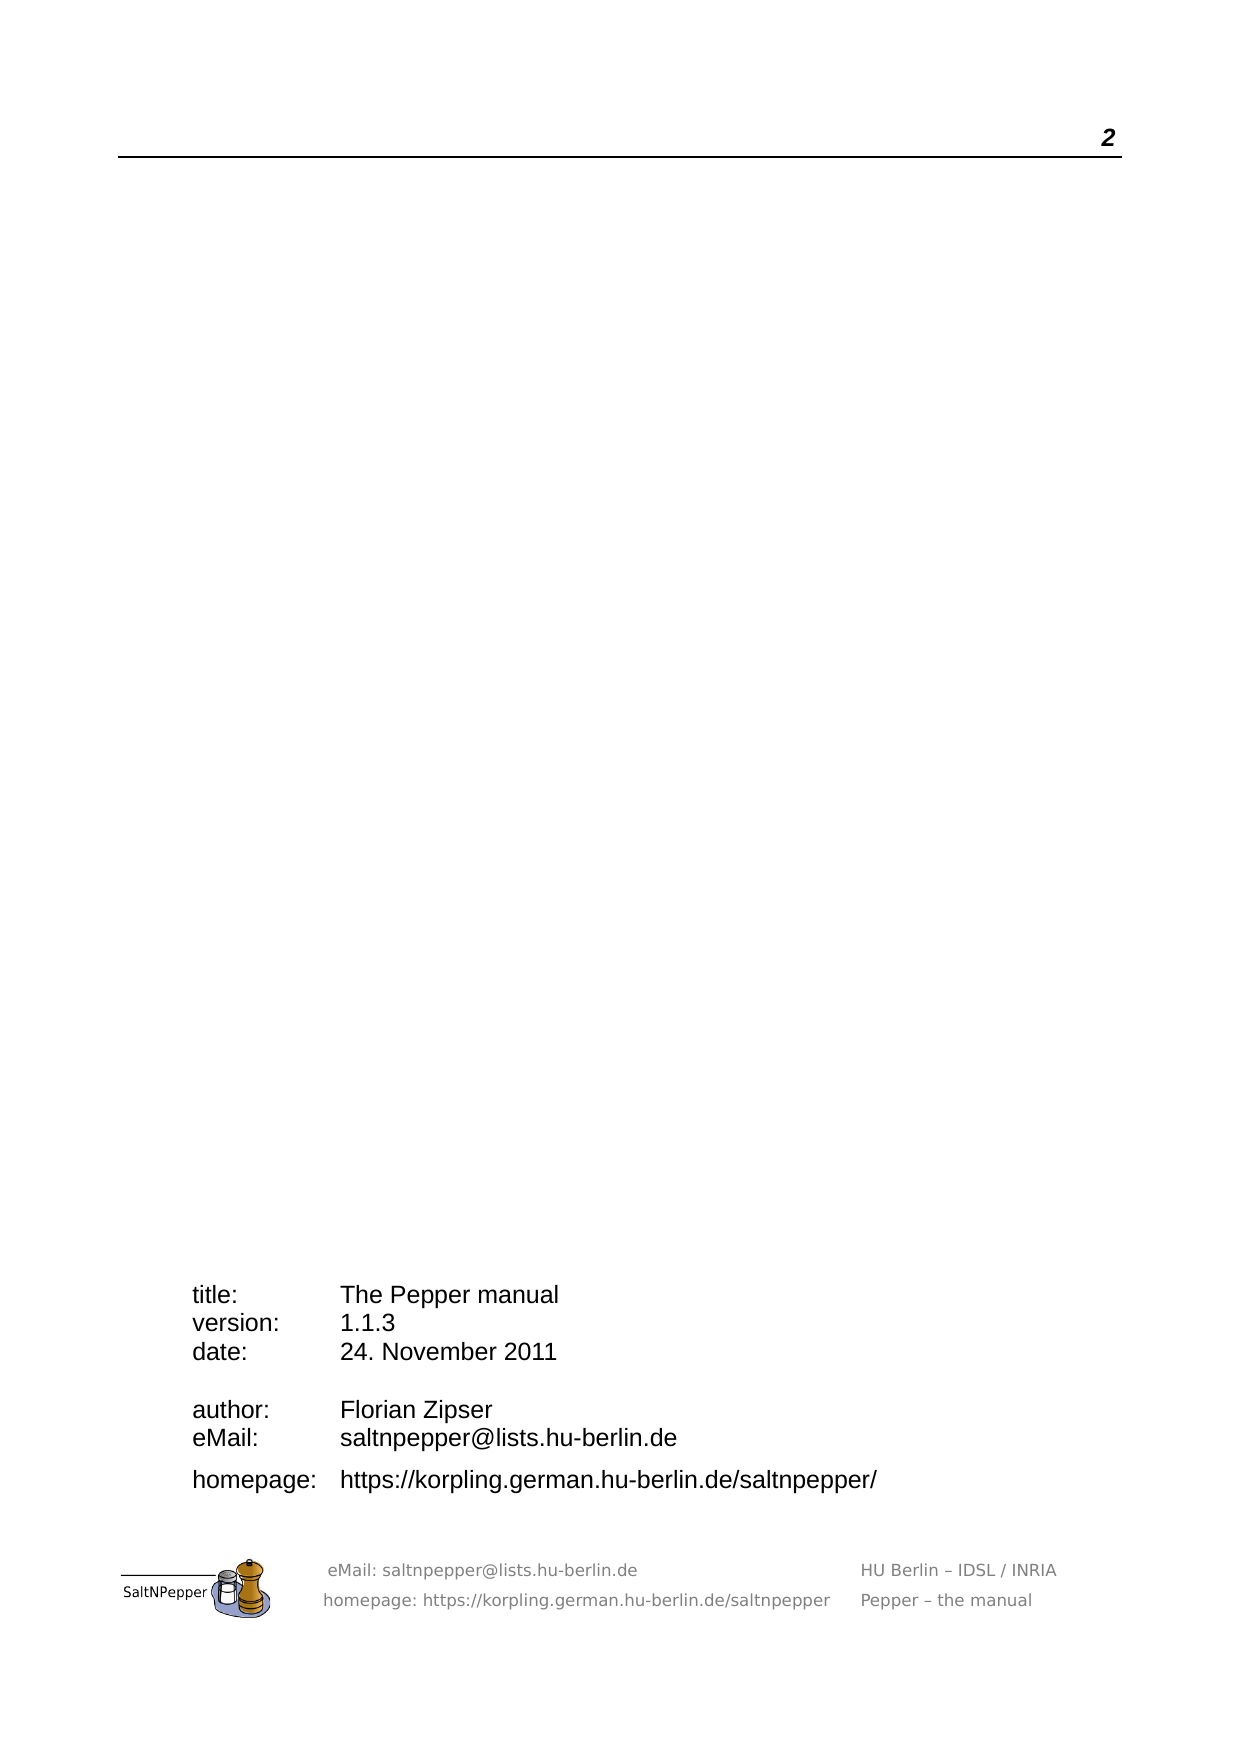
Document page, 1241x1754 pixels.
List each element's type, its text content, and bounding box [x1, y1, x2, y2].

text date: 24. November 2011 [118, 1337, 1122, 1366]
text title: The Pepper manual [118, 1280, 1122, 1308]
text version: 1.1.3 [118, 1308, 1122, 1337]
text author: Florian Zipser [118, 1395, 1122, 1423]
text homepage: https://korpling.german.hu-berlin.de/saltnpepper/ [118, 1465, 1122, 1493]
picture [120, 1558, 270, 1618]
text eMail: saltnpepper@lists.hu-berlin.de [118, 1423, 1122, 1452]
